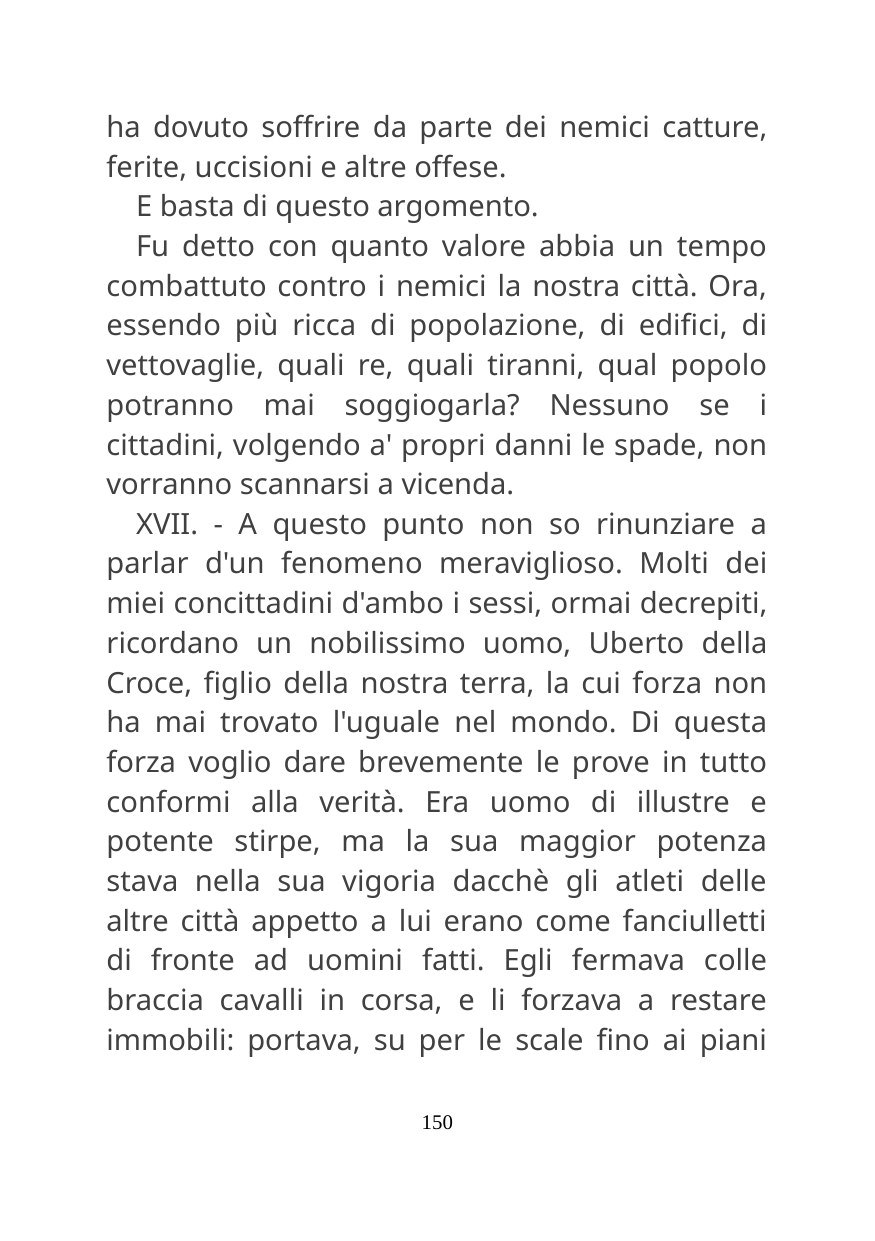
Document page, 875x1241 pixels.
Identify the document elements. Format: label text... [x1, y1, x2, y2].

text Fu detto con quanto valore abbia un tempo combattuto contro i nemici la nostra città. Ora, essendo più ricca di popolazione, di edifici, di vettovaglie, quali re, quali tiranni, qual popolo potranno mai soggiogarla? Nessuno se i cittadini, volgendo a' propri danni le spade, non vorranno scannarsi a vicenda. [106, 225, 768, 503]
text E basta di questo argomento. [106, 186, 768, 225]
text ha dovuto soffrire da parte dei nemici catture, ferite, uccisioni e altre offese. [106, 106, 768, 186]
text XVII. - A questo punto non so rinunziare a parlar d'un fenomeno meraviglioso. Molti dei miei concittadini d'ambo i sessi, ormai decrepiti, ricordano un nobilissimo uomo, Uberto della Croce, figlio della nostra terra, la cui forza non ha mai trovato l'uguale nel mondo. Di questa forza voglio dare brevemente le prove in tutto conformi alla verità. Era uomo di illustre e potente stirpe, ma la sua maggior potenza stava nella sua vigoria dacchè gli atleti delle altre città appetto a lui erano come fanciulletti di fronte ad uomini fatti. Egli fermava colle braccia cavalli in corsa, e li forzava a restare immobili: portava, su per le scale fino ai piani [106, 503, 768, 1059]
